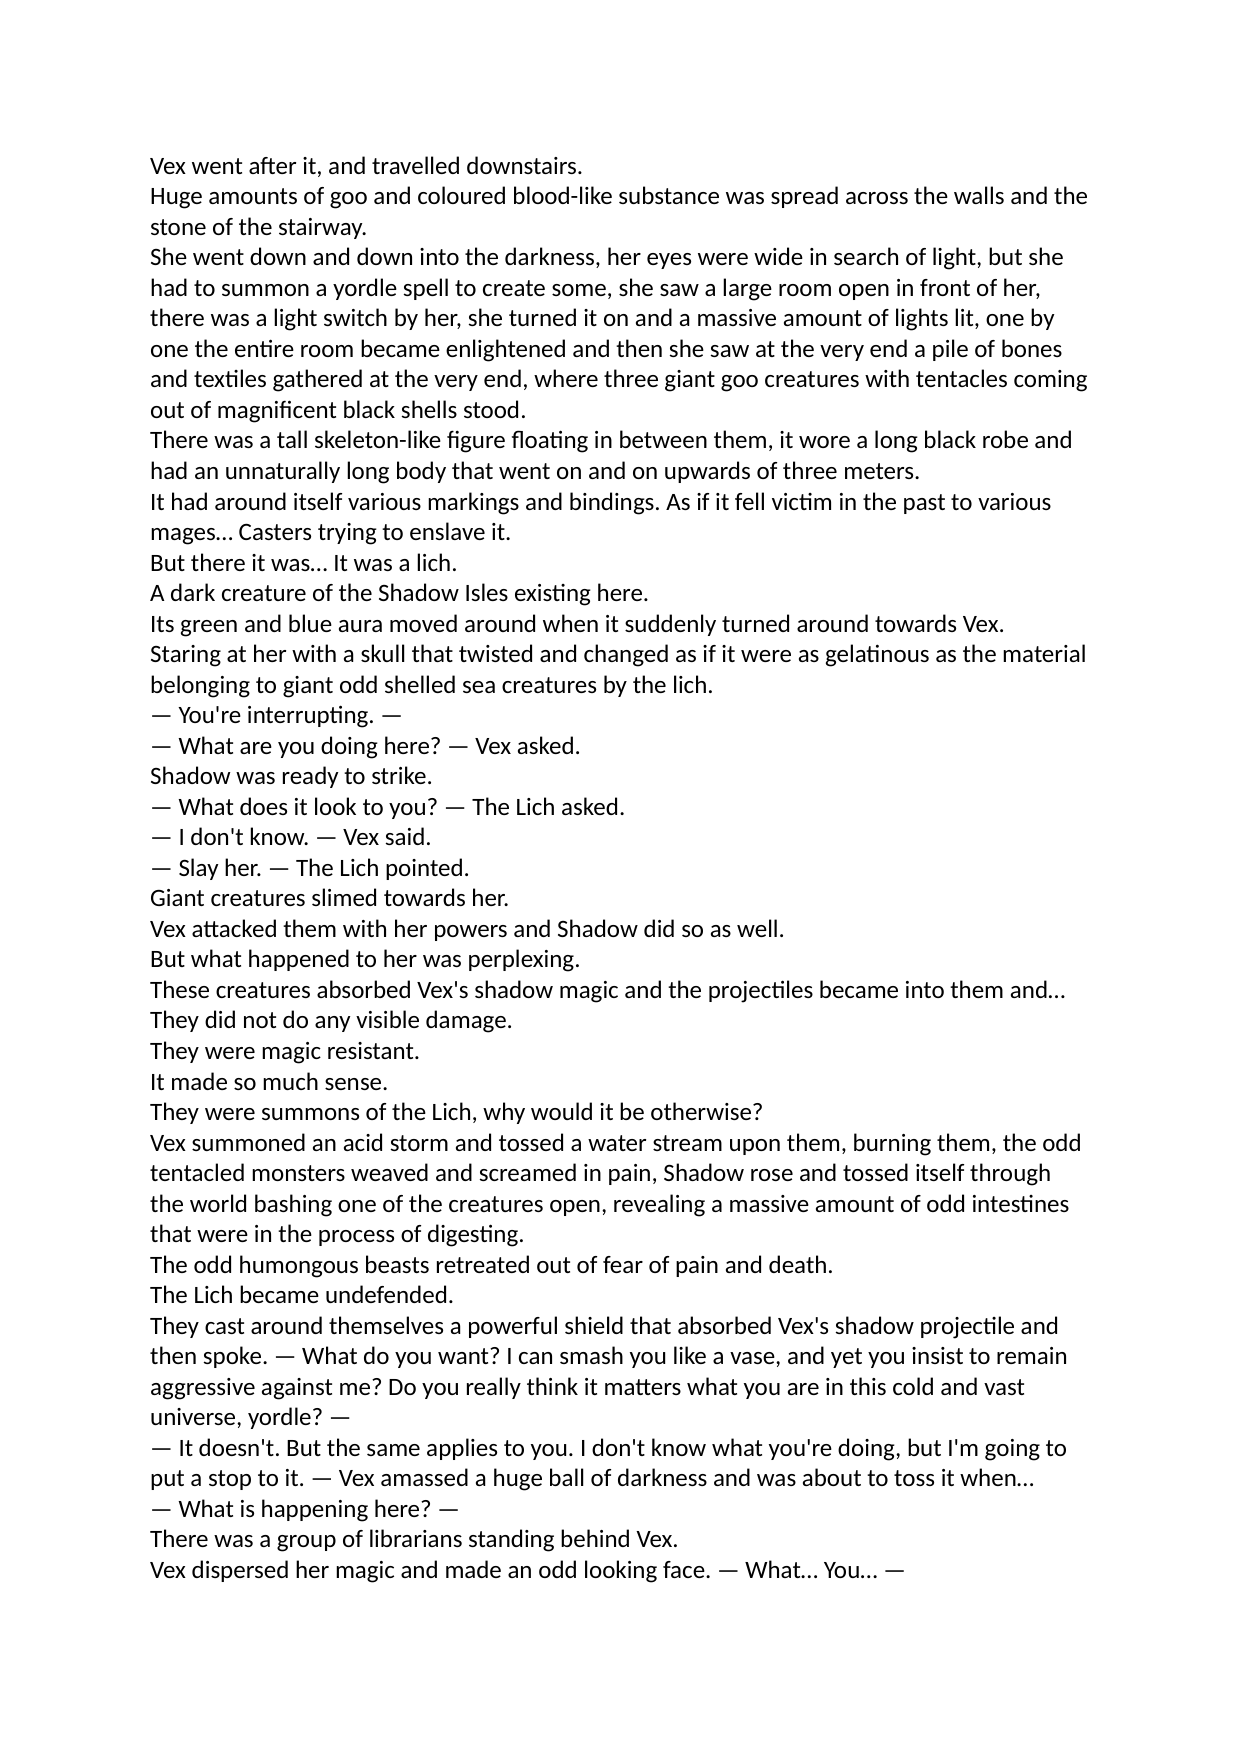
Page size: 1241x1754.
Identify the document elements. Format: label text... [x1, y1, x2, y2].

text Vex went after it, and travelled downstairs. Huge amounts of goo and coloured blood-like substance was spread across the walls and the stone of the stairway. She went down and down into the darkness, her eyes were wide in search of light, but she had to summon a yordle spell to create some, she saw a large room open in front of her, there was a light switch by her, she turned it on and a massive amount of lights lit, one by one the entire room became enlightened and then she saw at the very end a pile of bones and textiles gathered at the very end, where three giant goo creatures with tentacles coming out of magnificent black shells stood. There was a tall skeleton-like figure floating in between them, it wore a long black robe and had an unnaturally long body that went on and on upwards of three meters. It had around itself various markings and bindings. As if it fell victim in the past to various mages… Casters trying to enslave it. But there it was… It was a lich. A dark creature of the Shadow Isles existing here. Its green and blue aura moved around when it suddenly turned around towards Vex. Staring at her with a skull that twisted and changed as if it were as gelatinous as the material belonging to giant odd shelled sea creatures by the lich. — You're interrupting. — — What are you doing here? — Vex asked. Shadow was ready to strike. — What does it look to you? — The Lich asked. — I don't know. — Vex said. — Slay her. — The Lich pointed. Giant creatures slimed towards her. Vex attacked them with her powers and Shadow did so as well. But what happened to her was perplexing. These creatures absorbed Vex's shadow magic and the projectiles became into them and… They did not do any visible damage. They were magic resistant. It made so much sense. They were summons of the Lich, why would it be otherwise? Vex summoned an acid storm and tossed a water stream upon them, burning them, the odd tentacled monsters weaved and screamed in pain, Shadow rose and tossed itself through the world bashing one of the creatures open, revealing a massive amount of odd intestines that were in the process of digesting. The odd humongous beasts retreated out of fear of pain and death. The Lich became undefended. They cast around themselves a powerful shield that absorbed Vex's shadow projectile and then spoke. — What do you want? I can smash you like a vase, and yet you insist to remain aggressive against me? Do you really think it matters what you are in this cold and vast universe, yordle? — — It doesn't. But the same applies to you. I don't know what you're doing, but I'm going to put a stop to it. — Vex amassed a huge ball of darkness and was about to toss it when… — What is happening here? — There was a group of librarians standing behind Vex. Vex dispersed her magic and made an odd looking face. — What… You… — [150, 150, 1090, 1584]
